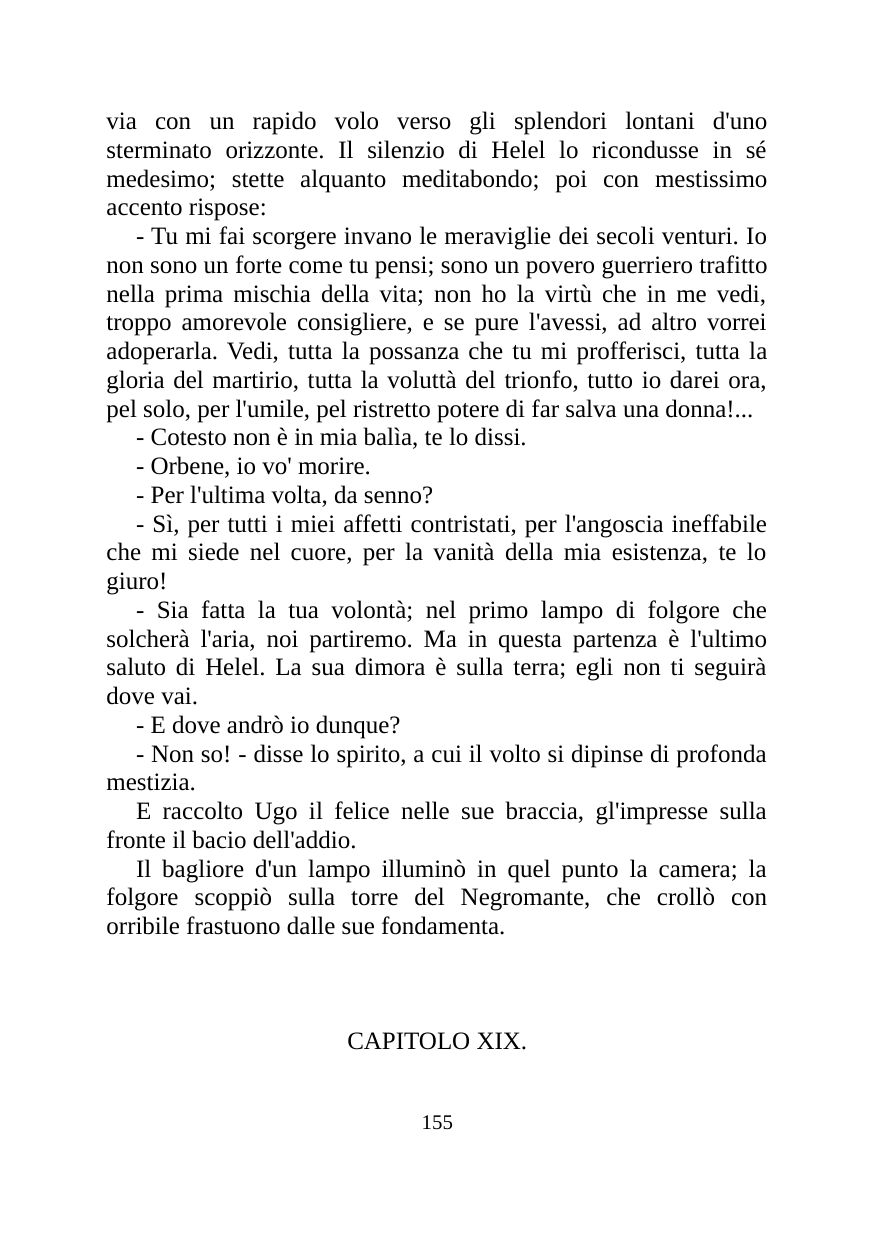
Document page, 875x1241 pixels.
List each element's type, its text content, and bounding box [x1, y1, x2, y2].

text - Tu mi fai scorgere invano le meraviglie dei secoli venturi. Io non sono un forte come tu pensi; sono un povero guerriero trafitto nella prima mischia della vita; non ho la virtù che in me vedi, troppo amorevole consigliere, e se pure l'avessi, ad altro vorrei adoperarla. Vedi, tutta la possanza che tu mi profferisci, tutta la gloria del martirio, tutta la voluttà del trionfo, tutto io darei ora, pel solo, per l'umile, pel ristretto potere di far salva una donna!... [106, 221, 768, 422]
text CAPITOLO XIX. [106, 1026, 768, 1055]
text - Sia fatta la tua volontà; nel primo lampo di folgore che solcherà l'aria, noi partiremo. Ma in questa partenza è l'ultimo saluto di Helel. La sua dimora è sulla terra; egli non ti seguirà dove vai. [106, 595, 768, 710]
text - Cotesto non è in mia balìa, te lo dissi. [106, 422, 768, 451]
text - Per l'ultima volta, da senno? [106, 480, 768, 509]
text E raccolto Ugo il felice nelle sue braccia, gl'impresse sulla fronte il bacio dell'addio. [106, 796, 768, 854]
text - E dove andrò io dunque? [106, 710, 768, 739]
text - Orbene, io vo' morire. [106, 451, 768, 480]
text - Sì, per tutti i miei affetti contristati, per l'angoscia ineffabile che mi siede nel cuore, per la vanità della mia esistenza, te lo giuro! [106, 509, 768, 595]
text - Non so! - disse lo spirito, a cui il volto si dipinse di profonda mestizia. [106, 739, 768, 796]
text via con un rapido volo verso gli splendori lontani d'uno sterminato orizzonte. Il silenzio di Helel lo ricondusse in sé medesimo; stette alquanto meditabondo; poi con mestissimo accento rispose: [106, 106, 768, 221]
text Il bagliore d'un lampo illuminò in quel punto la camera; la folgore scoppiò sulla torre del Negromante, che crollò con orribile frastuono dalle sue fondamenta. [106, 854, 768, 940]
